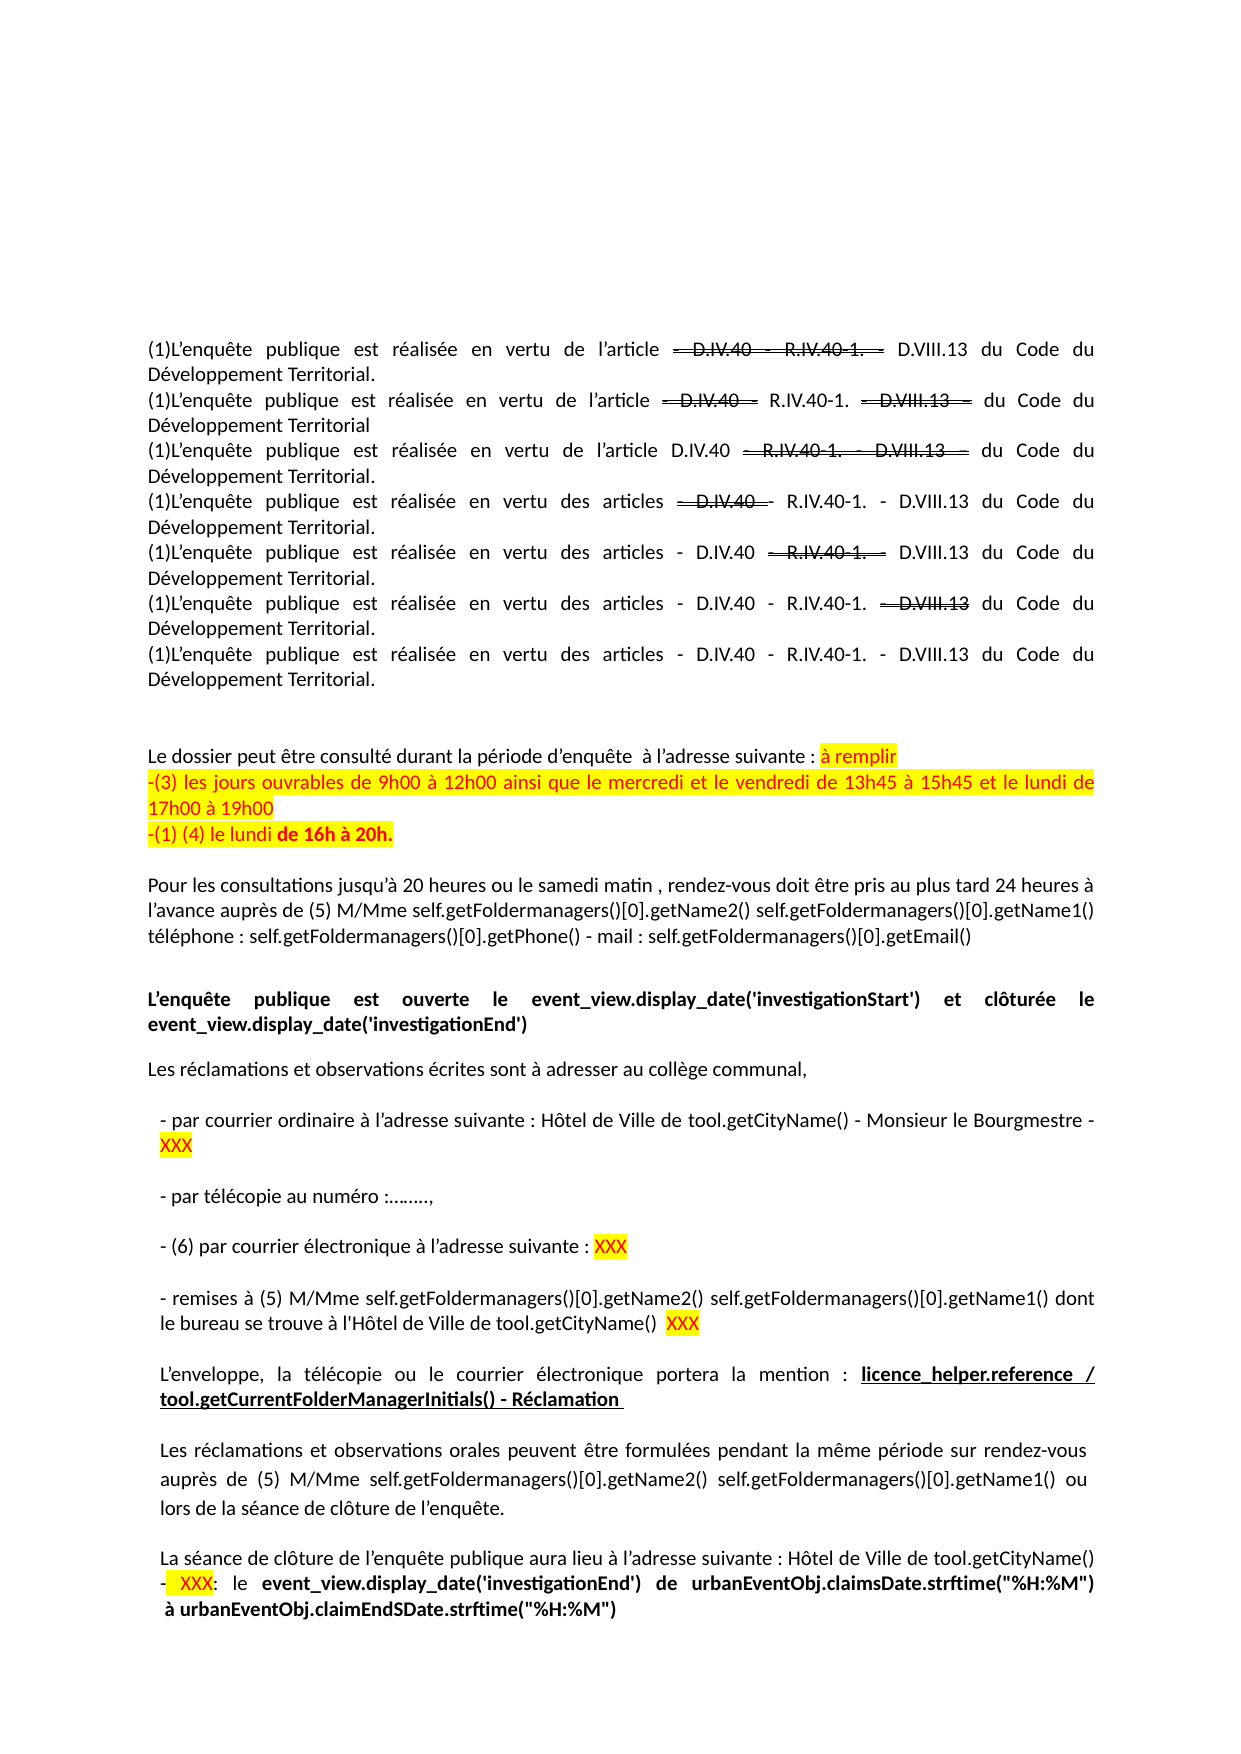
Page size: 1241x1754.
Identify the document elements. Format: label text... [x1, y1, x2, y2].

text - remises à (5) M/Mme self.getFoldermanagers()[0].getName2() self.getFoldermanagers()[0].getName1() dont le bureau se trouve à l'Hôtel de Ville de tool.getCityName() XXX [160, 1285, 1094, 1336]
text (1)L’enquête publique est réalisée en vertu des articles - D.IV.40 - R.IV.40-1. - D.VIII.13 du Code du Développement Territorial. [148, 590, 1094, 641]
text - par courrier ordinaire à l’adresse suivante : Hôtel de Ville de tool.getCityName() - Monsieur le Bourgmestre - XXX [160, 1107, 1094, 1158]
text (1)L’enquête publique est réalisée en vertu de l’article D.IV.40 - R.IV.40-1. - D.VIII.13 – du Code du Développement Territorial. [148, 438, 1094, 488]
text (1)L’enquête publique est réalisée en vertu des articles - D.IV.40 - R.IV.40-1. - D.VIII.13 du Code du Développement Territorial. [148, 488, 1094, 539]
list -(3) les jours ouvrables de 9h00 à 12h00 ainsi que le mercredi et le vendredi de 13h45 à 15h45 et le lundi de 17h00 à 19h00 [148, 769, 1094, 820]
text (1)L’enquête publique est réalisée en vertu des articles - D.IV.40 - R.IV.40-1. - D.VIII.13 du Code du Développement Territorial. [148, 539, 1094, 590]
text (1)L’enquête publique est réalisée en vertu de l’article - D.IV.40 - R.IV.40-1. - D.VIII.13 – du Code du Développement Territorial [148, 387, 1094, 438]
text - (6) par courrier électronique à l’adresse suivante : XXX [160, 1234, 1094, 1259]
text (1)L’enquête publique est réalisée en vertu des articles - D.IV.40 - R.IV.40-1. - D.VIII.13 du Code du Développement Territorial. [148, 641, 1094, 692]
text Pour les consultations jusqu’à 20 heures ou le samedi matin , rendez-vous doit être pris au plus tard 24 heures à l’avance auprès de (5) M/Mme self.getFoldermanagers()[0].getName2() self.getFoldermanagers()[0].getName1() téléphone : self.getFoldermanagers()[0].getPhone() - mail : self.getFoldermanagers()[0].getEmail() [148, 872, 1094, 948]
text Les réclamations et observations orales peuvent être formulées pendant la même période sur rendez-vous auprès de (5) M/Mme self.getFoldermanagers()[0].getName2() self.getFoldermanagers()[0].getName1() ou lors de la séance de clôture de l’enquête. [160, 1437, 1087, 1520]
text (1)L’enquête publique est réalisée en vertu de l’article - D.IV.40 - R.IV.40-1. - D.VIII.13 du Code du Développement Territorial. [148, 336, 1094, 387]
text L’enquête publique est ouverte le event_view.display_date('investigationStart') et clôturée le event_view.display_date('investigationEnd') [148, 986, 1094, 1037]
text - par télécopie au numéro :…….., [160, 1183, 1094, 1208]
list -(1) (4) le lundi de 16h à 20h. [148, 821, 1094, 847]
text L’enveloppe, la télécopie ou le courrier électronique portera la mention : licence_helper.reference / tool.getCurrentFolderManagerInitials() - Réclamation [160, 1361, 1094, 1412]
text La séance de clôture de l’enquête publique aura lieu à l’adresse suivante : Hôtel de Ville de tool.getCityName() - XXX: le event_view.display_date('investigationEnd') de urbanEventObj.claimsDate.strftime("%H:%M") à urbanEventObj.claimEndSDate.strftime("%H:%M") [160, 1545, 1094, 1621]
text Le dossier peut être consulté durant la période d’enquête à l’adresse suivante : à remplir [148, 743, 1094, 768]
text Les réclamations et observations écrites sont à adresser au collège communal, [148, 1056, 1094, 1081]
